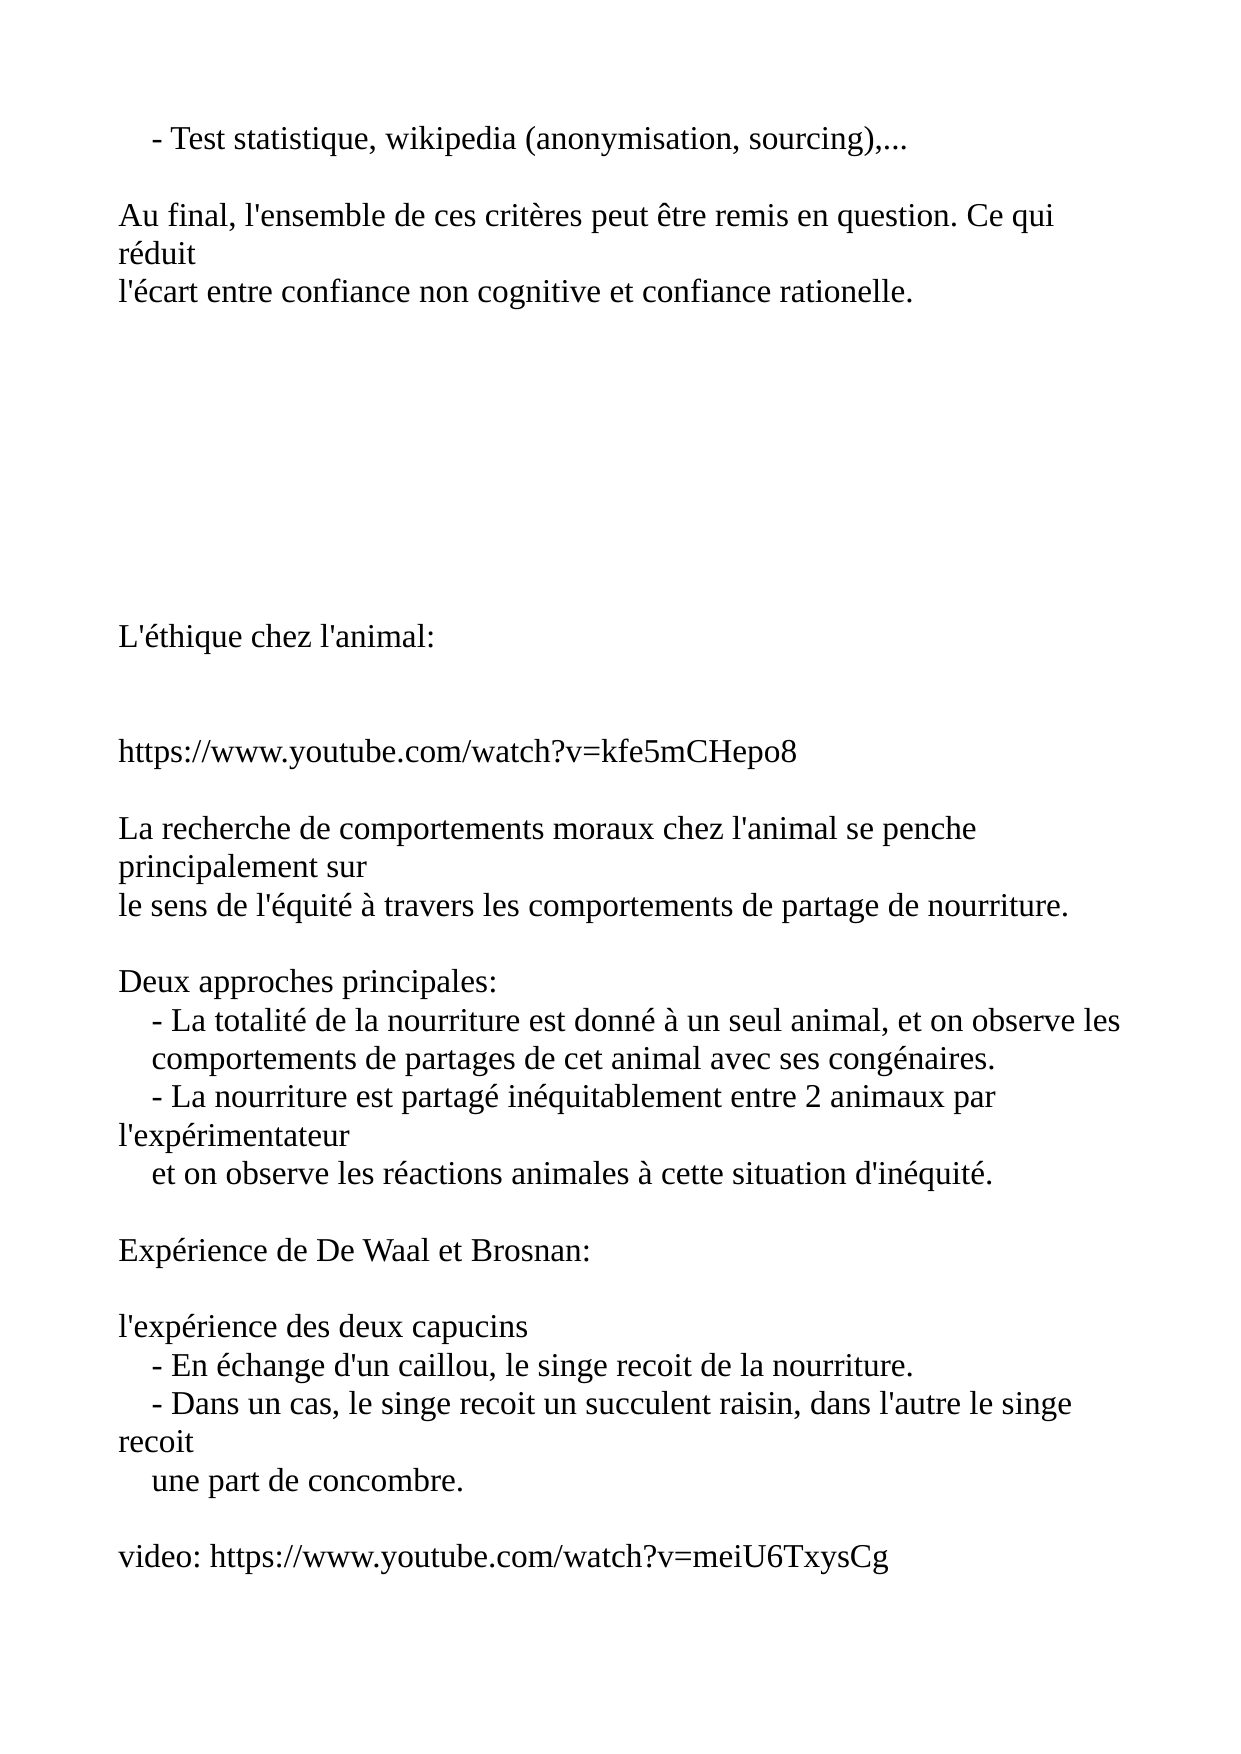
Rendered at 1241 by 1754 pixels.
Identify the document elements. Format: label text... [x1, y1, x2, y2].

text le sens de l'équité à travers les comportements de partage de nourriture. [118, 885, 1122, 923]
text et on observe les réactions animales à cette situation d'inéquité. [118, 1153, 1122, 1191]
text Deux approches principales: [118, 961, 1122, 1000]
text https://www.youtube.com/watch?v=kfe5mCHepo8 [118, 731, 1122, 770]
text Au final, l'ensemble de ces critères peut être remis en question. Ce qui réduit [118, 195, 1122, 271]
text l'expérience des deux capucins [118, 1306, 1122, 1345]
text - La totalité de la nourriture est donné à un seul animal, et on observe les [118, 1000, 1122, 1038]
text Expérience de De Waal et Brosnan: [118, 1230, 1122, 1268]
text comportements de partages de cet animal avec ses congénaires. [118, 1038, 1122, 1076]
text L'éthique chez l'animal: [118, 616, 1122, 655]
text l'écart entre confiance non cognitive et confiance rationelle. [118, 271, 1122, 310]
text - En échange d'un caillou, le singe recoit de la nourriture. [118, 1345, 1122, 1383]
text La recherche de comportements moraux chez l'animal se penche principalement sur [118, 808, 1122, 885]
text - Dans un cas, le singe recoit un succulent raisin, dans l'autre le singe recoit [118, 1383, 1122, 1460]
text - Test statistique, wikipedia (anonymisation, sourcing),... [118, 118, 1122, 156]
text video: https://www.youtube.com/watch?v=meiU6TxysCg [118, 1536, 1122, 1575]
text une part de concombre. [118, 1460, 1122, 1498]
text - La nourriture est partagé inéquitablement entre 2 animaux par l'expérimentateur [118, 1076, 1122, 1153]
